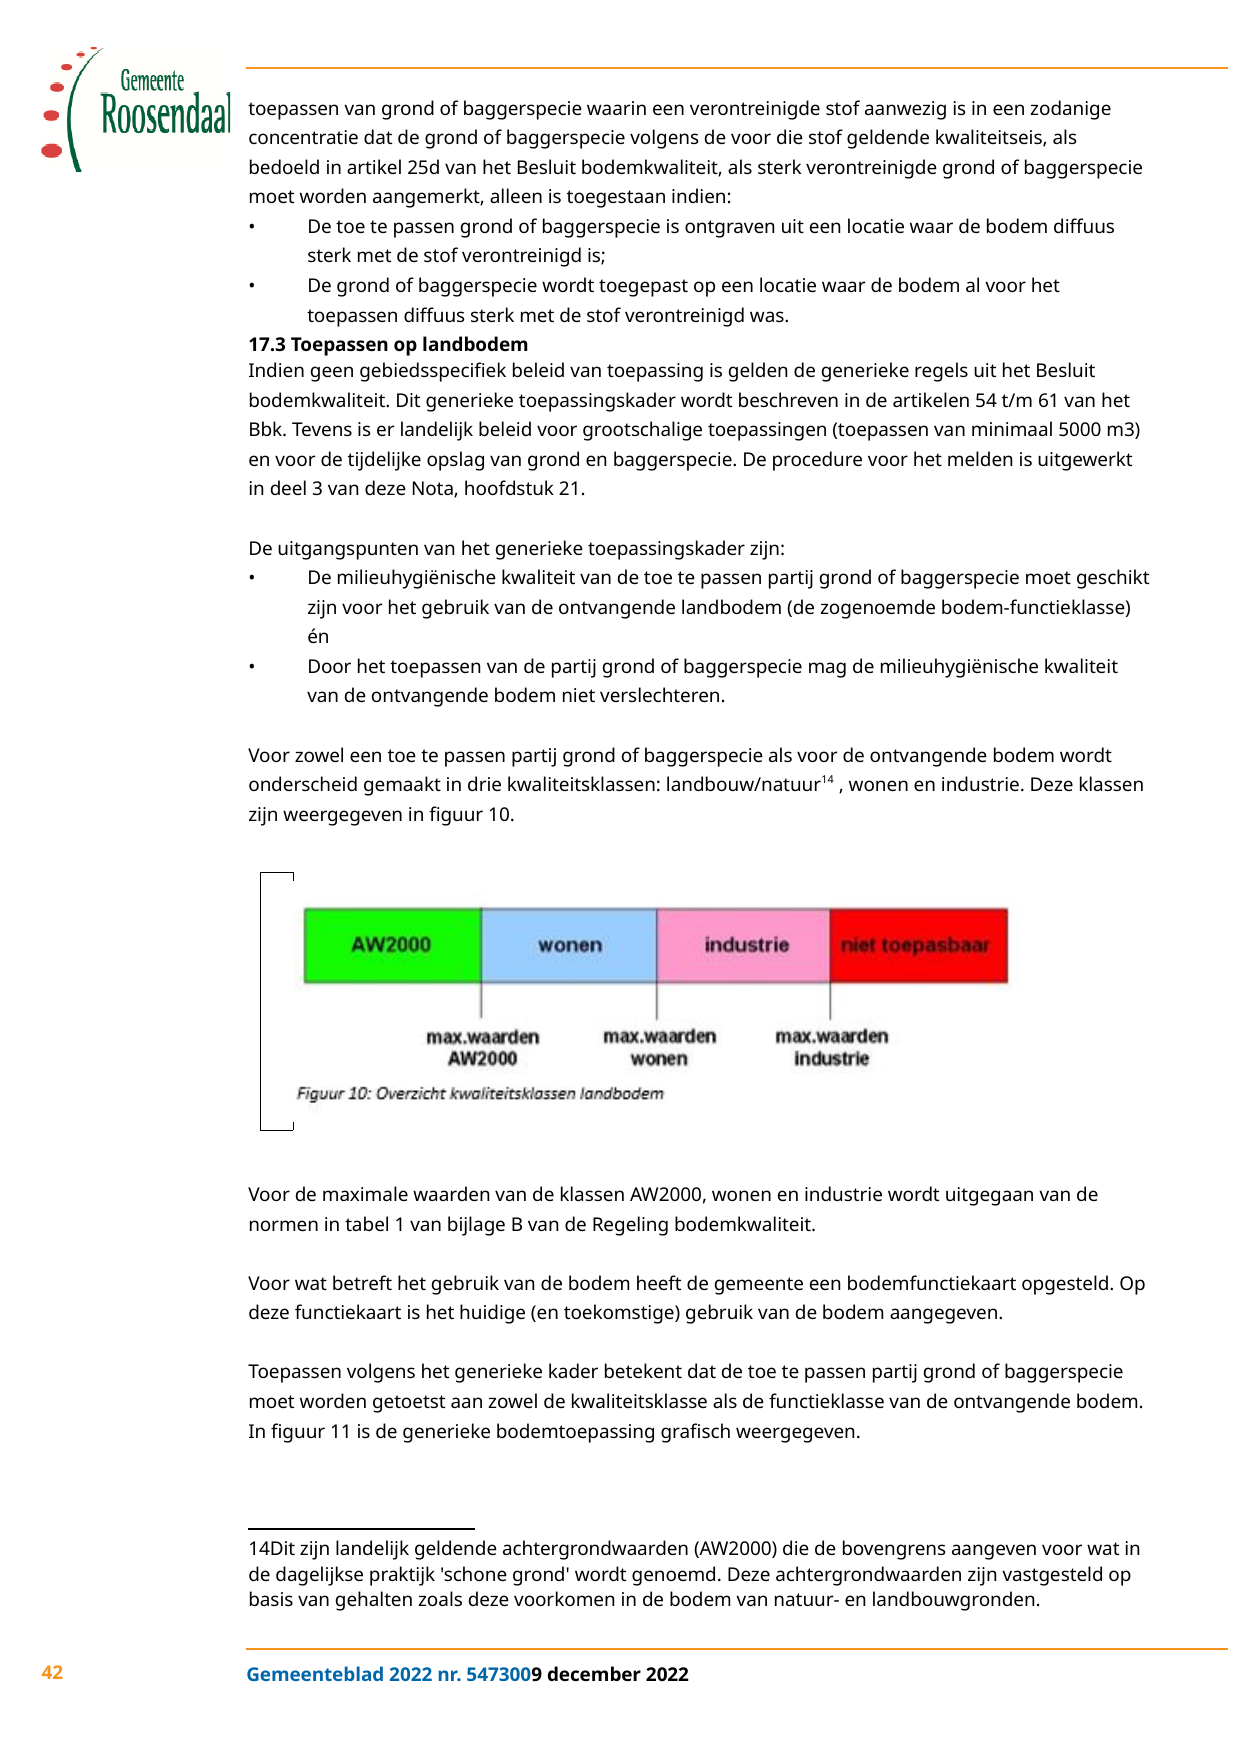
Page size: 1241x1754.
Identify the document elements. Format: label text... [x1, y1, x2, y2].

list De milieuhygiënische kwaliteit van de toe te passen partij grond of baggerspecie moet geschikt zijn voor het gebruik van de ontvangende landbodem (de zogenoemde bodem-functieklasse) én [248, 564, 1152, 649]
picture [41, 47, 231, 172]
list Door het toepassen van de partij grond of baggerspecie mag de milieuhygiënische kwaliteit van de ontvangende bodem niet verslechteren. [248, 653, 1152, 708]
text toepassen van grond of baggerspecie waarin een verontreinigde stof aanwezig is in een zodanige concentratie dat de grond of baggerspecie volgens de voor die stof geldende kwaliteitseis, als bedoeld in artikel 25d van het Besluit bodemkwaliteit, als sterk verontreinigde grond of baggerspecie moet worden aangemerkt, alleen is toegestaan indien: [248, 95, 1152, 209]
text Indien geen gebiedsspecifiek beleid van toepassing is gelden de generieke regels uit het Besluit bodemkwaliteit. Dit generieke toepassingskader wordt beschreven in de artikelen 54 t/m 61 van het Bbk. Tevens is er landelijk beleid voor grootschalige toepassingen (toepassen van minimaal 5000 m3) en voor de tijdelijke opslag van grond en baggerspecie. De procedure voor het melden is uitgewerkt in deel 3 van deze Nota, hoofdstuk 21. [248, 357, 1152, 501]
text Toepassen volgens het generieke kader betekent dat de toe te passen partij grond of baggerspecie moet worden getoetst aan zowel de kwaliteitsklasse als de functieklasse van de ontvangende bodem. In figuur 11 is de generieke bodemtoepassing grafisch weergegeven. [248, 1359, 1152, 1443]
text Dit zijn landelijk geldende achtergrondwaarden (AW2000) die de bovengrens aangeven voor wat in de dagelijkse praktijk 'schone grond' wordt genoemd. Deze achtergrondwaarden zijn vastgesteld op basis van gehalten zoals deze voorkomen in de bodem van natuur- en landbouwgronden. [248, 1535, 1152, 1612]
text De uitgangspunten van het generieke toepassingskader zijn: [248, 535, 1152, 560]
list De grond of baggerspecie wordt toegepast op een locatie waar de bodem al voor het toepassen diffuus sterk met de stof verontreinigd was. [248, 272, 1152, 328]
text Voor wat betreft het gebruik van de bodem heeft de gemeente een bodemfunctiekaart opgesteld. Op deze functiekaart is het huidige (en toekomstige) gebruik van de bodem aangegeven. [248, 1270, 1152, 1325]
picture [268, 881, 1096, 1122]
list De toe te passen grond of baggerspecie is ontgraven uit een locatie waar de bodem diffuus sterk met de stof verontreinigd is; [248, 213, 1152, 268]
text Voor de maximale waarden van de klassen AW2000, wonen en industrie wordt uitgegaan van de normen in tabel 1 van bijlage B van de Regeling bodemkwaliteit. [248, 1181, 1152, 1236]
text 17.3 Toepassen op landbodem [248, 331, 1152, 357]
text Voor zowel een toe te passen partij grond of baggerspecie als voor de ontvangende bodem wordt onderscheid gemaakt in drie kwaliteitsklassen: landbouw/natuur , wonen en industrie. Deze klassen zijn weergegeven in figuur 10. [248, 742, 1152, 827]
